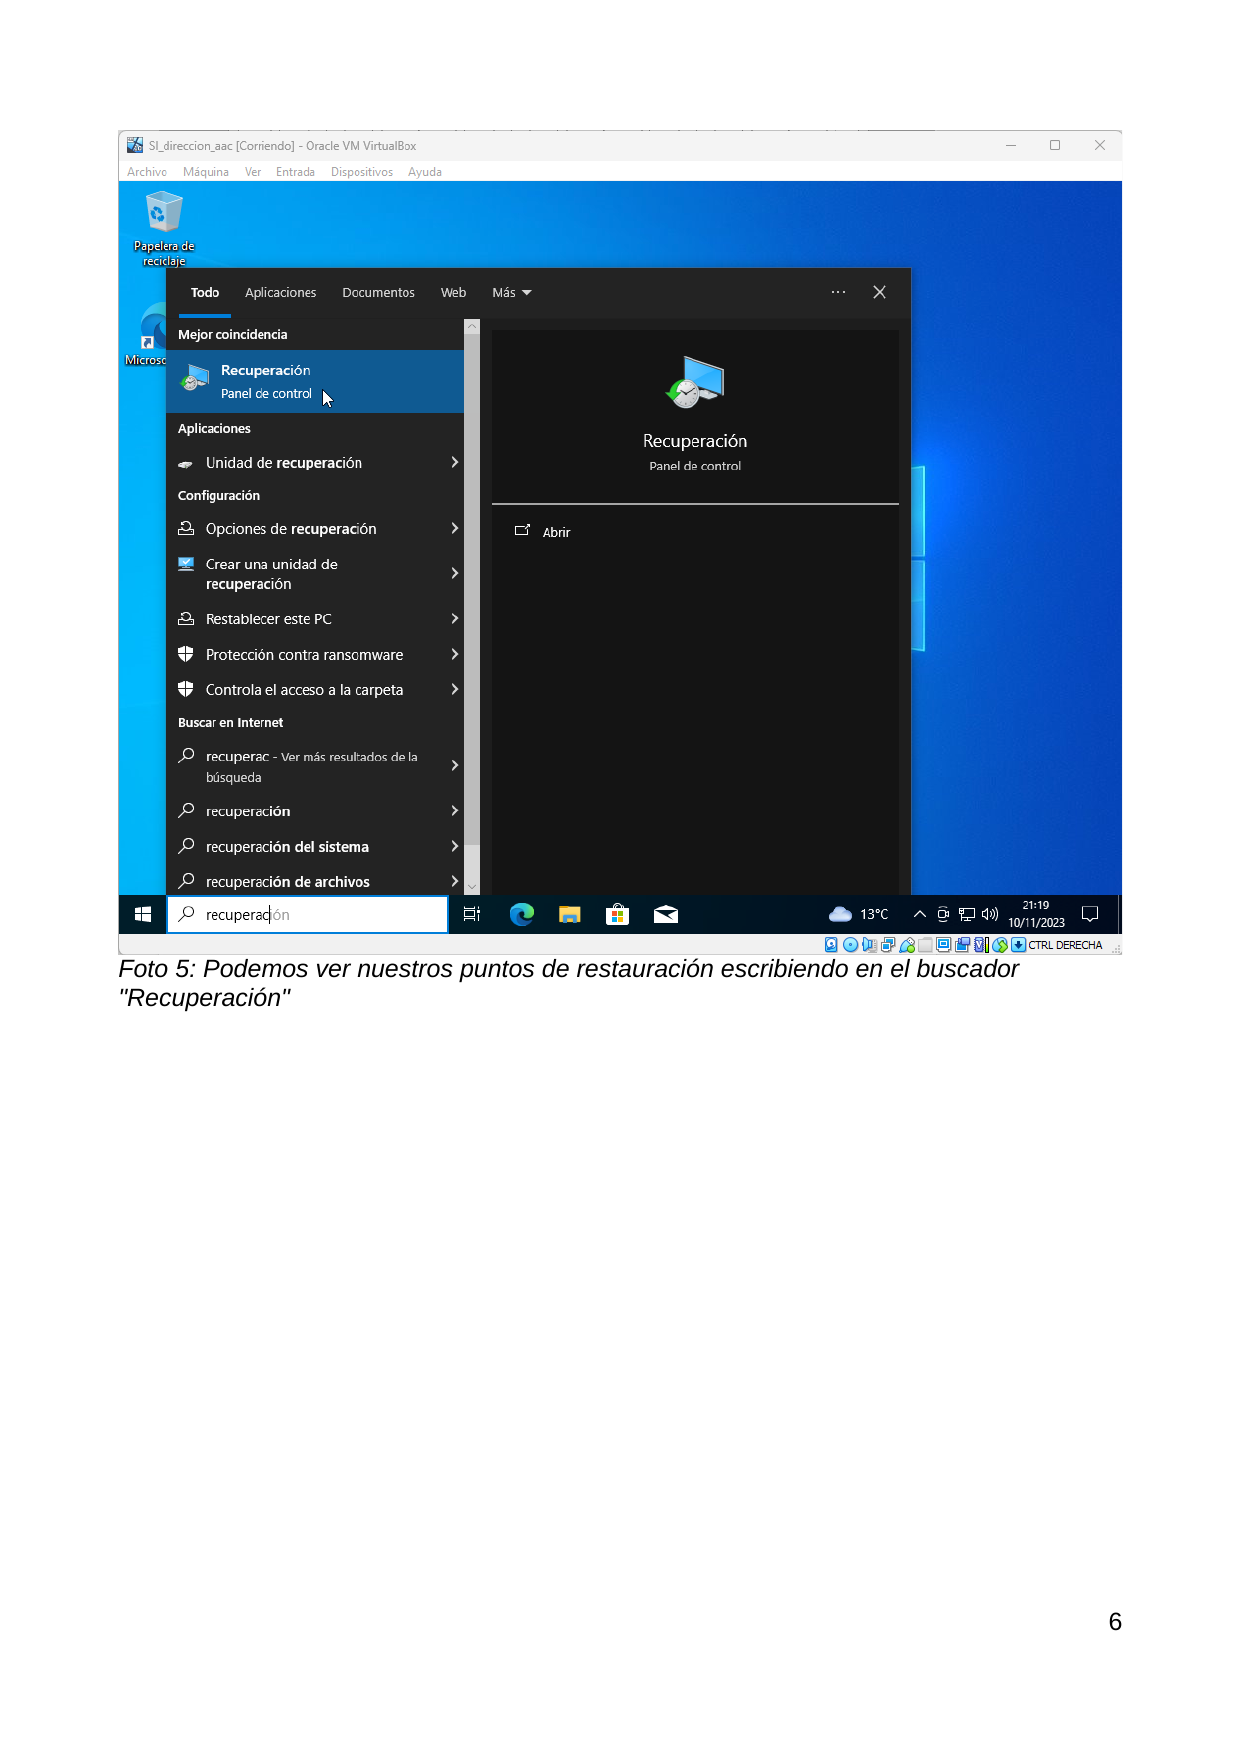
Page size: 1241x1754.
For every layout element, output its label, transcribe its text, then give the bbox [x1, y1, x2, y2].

text Foto 5: Podemos ver nuestros puntos de restauración escribiendo en el buscador "Recuperación" [118, 955, 1122, 1012]
picture [118, 130, 1123, 955]
picture [147, 192, 182, 231]
picture [126, 356, 141, 363]
picture [182, 242, 191, 249]
picture [143, 245, 152, 252]
